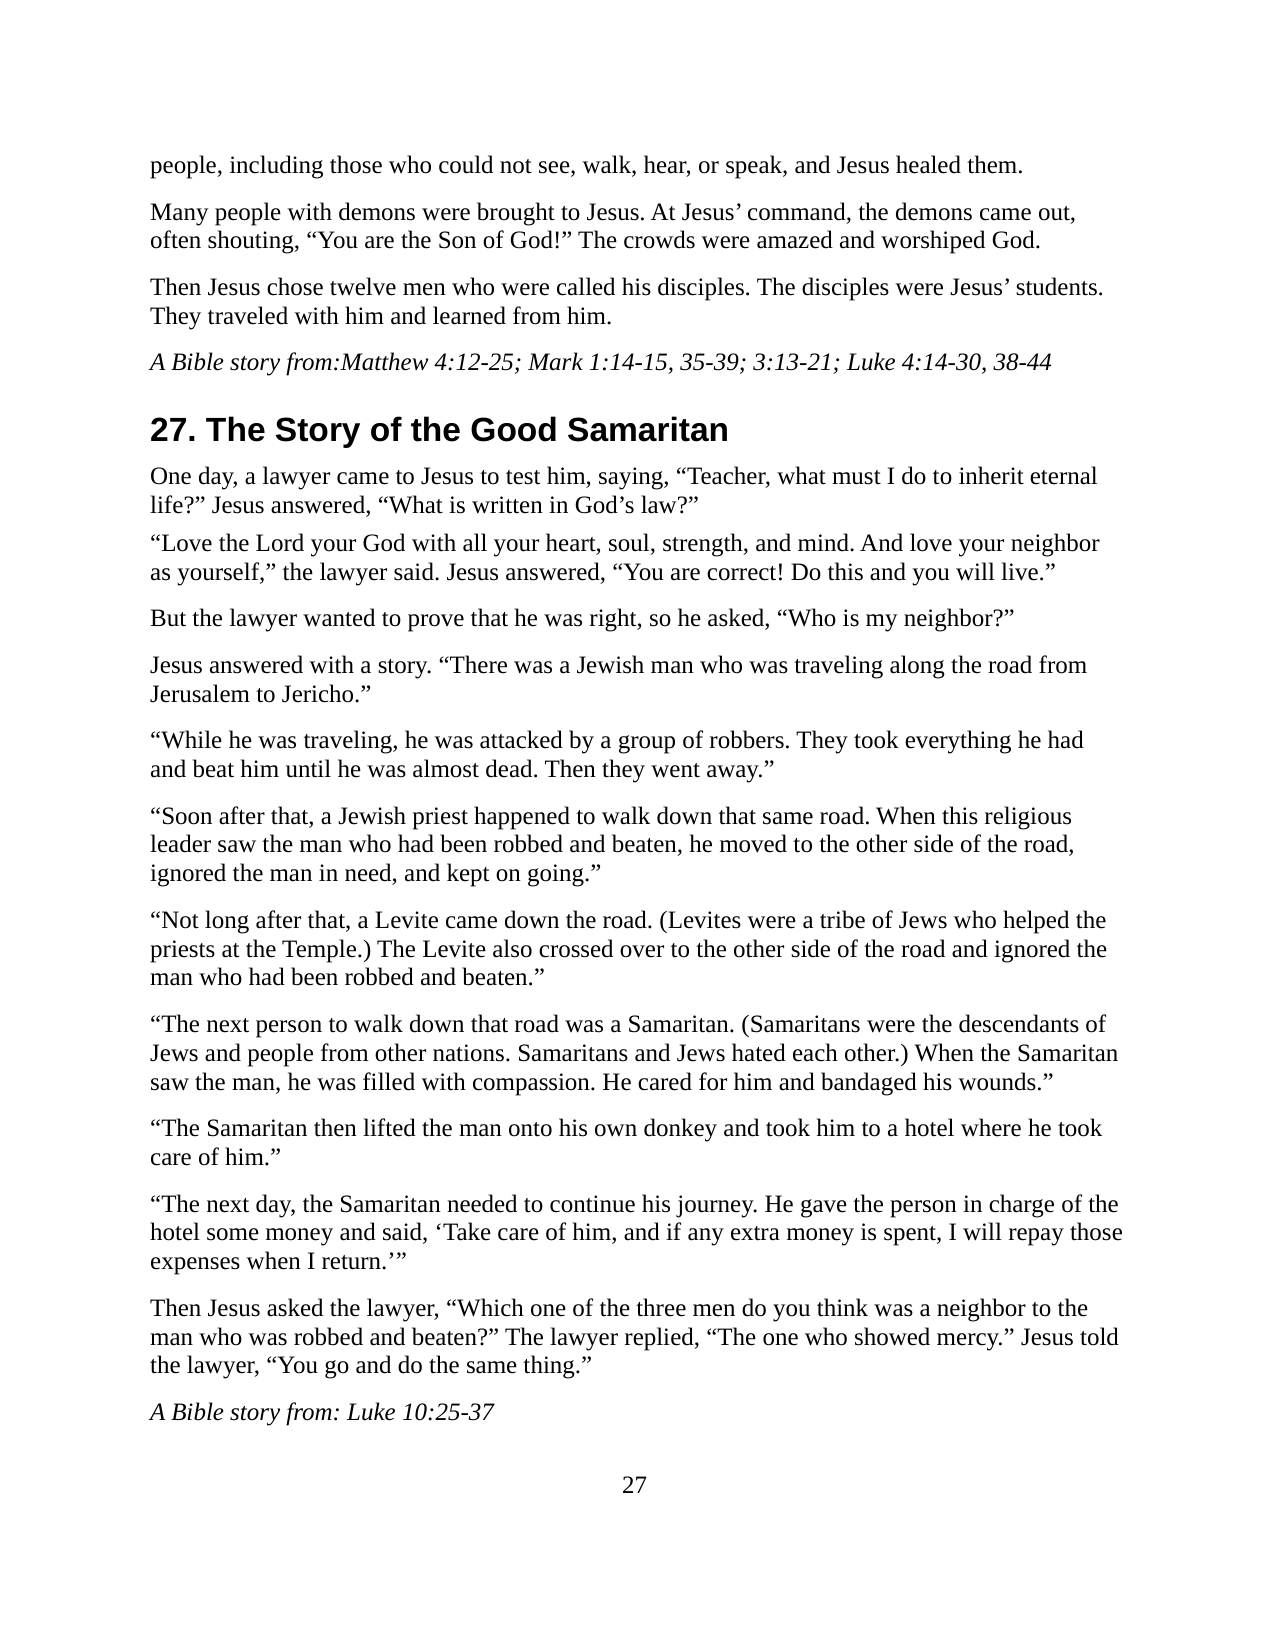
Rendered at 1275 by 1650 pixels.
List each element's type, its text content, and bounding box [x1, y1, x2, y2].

text “Soon after that, a Jewish priest happened to walk down that same road. When this religious leader saw the man who had been robbed and beaten, he moved to the other side of the road, ignored the man in need, and kept on going.” [150, 801, 1125, 887]
text One day, a lawyer came to Jesus to test him, saying, “Teacher, what must I do to inherit eternal life?” Jesus answered, “What is written in God’s law?” [150, 461, 1125, 519]
text But the lawyer wanted to prove that he was right, so he asked, “Who is my neighbor?” [150, 603, 1125, 632]
text “While he was traveling, he was attacked by a group of robbers. They took everything he had and beat him until he was almost dead. Then they went away.” [150, 725, 1125, 783]
text A Bible story from:Matthew 4:12-25; Mark 1:14-15, 35-39; 3:13-21; Luke 4:14-30, 38-44 [150, 347, 1125, 376]
text A Bible story from: Luke 10:25-37 [150, 1397, 1125, 1426]
text Then Jesus chose twelve men who were called his disciples. The disciples were Jesus’ students. They traveled with him and learned from him. [150, 272, 1125, 329]
text “The next day, the Samaritan needed to continue his journey. He gave the person in charge of the hotel some money and said, ‘Take care of him, and if any extra money is spent, I will repay those expenses when I return.’” [150, 1189, 1125, 1275]
text “The Samaritan then lifted the man onto his own donkey and took him to a hotel where he took care of him.” [150, 1113, 1125, 1171]
text people, including those who could not see, walk, hear, or speak, and Jesus healed them. [150, 150, 1125, 179]
text Jesus answered with a story. “There was a Jewish man who was traveling along the road from Jerusalem to Jericho.” [150, 650, 1125, 707]
text Then Jesus asked the lawyer, “Which one of the three men do you think was a neighbor to the man who was robbed and beaten?” The lawyer replied, “The one who showed mercy.” Jesus told the lawyer, “You go and do the same thing.” [150, 1293, 1125, 1379]
subtitle 27. The Story of the Good Samaritan [150, 410, 1125, 449]
text “The next person to walk down that road was a Samaritan. (Samaritans were the descendants of Jews and people from other nations. Samaritans and Jews hated each other.) When the Samaritan saw the man, he was filled with compassion. He cared for him and bandaged his wounds.” [150, 1009, 1125, 1095]
text Many people with demons were brought to Jesus. At Jesus’ command, the demons came out, often shouting, “You are the Son of God!” The crowds were amazed and worshiped God. [150, 197, 1125, 254]
text “Not long after that, a Levite came down the road. (Levites were a tribe of Jews who helped the priests at the Temple.) The Levite also crossed over to the other side of the road and ignored the man who had been robbed and beaten.” [150, 905, 1125, 991]
text “Love the Lord your God with all your heart, soul, strength, and mind. And love your neighbor as yourself,” the lawyer said. Jesus answered, “You are correct! Do this and you will live.” [150, 528, 1125, 585]
